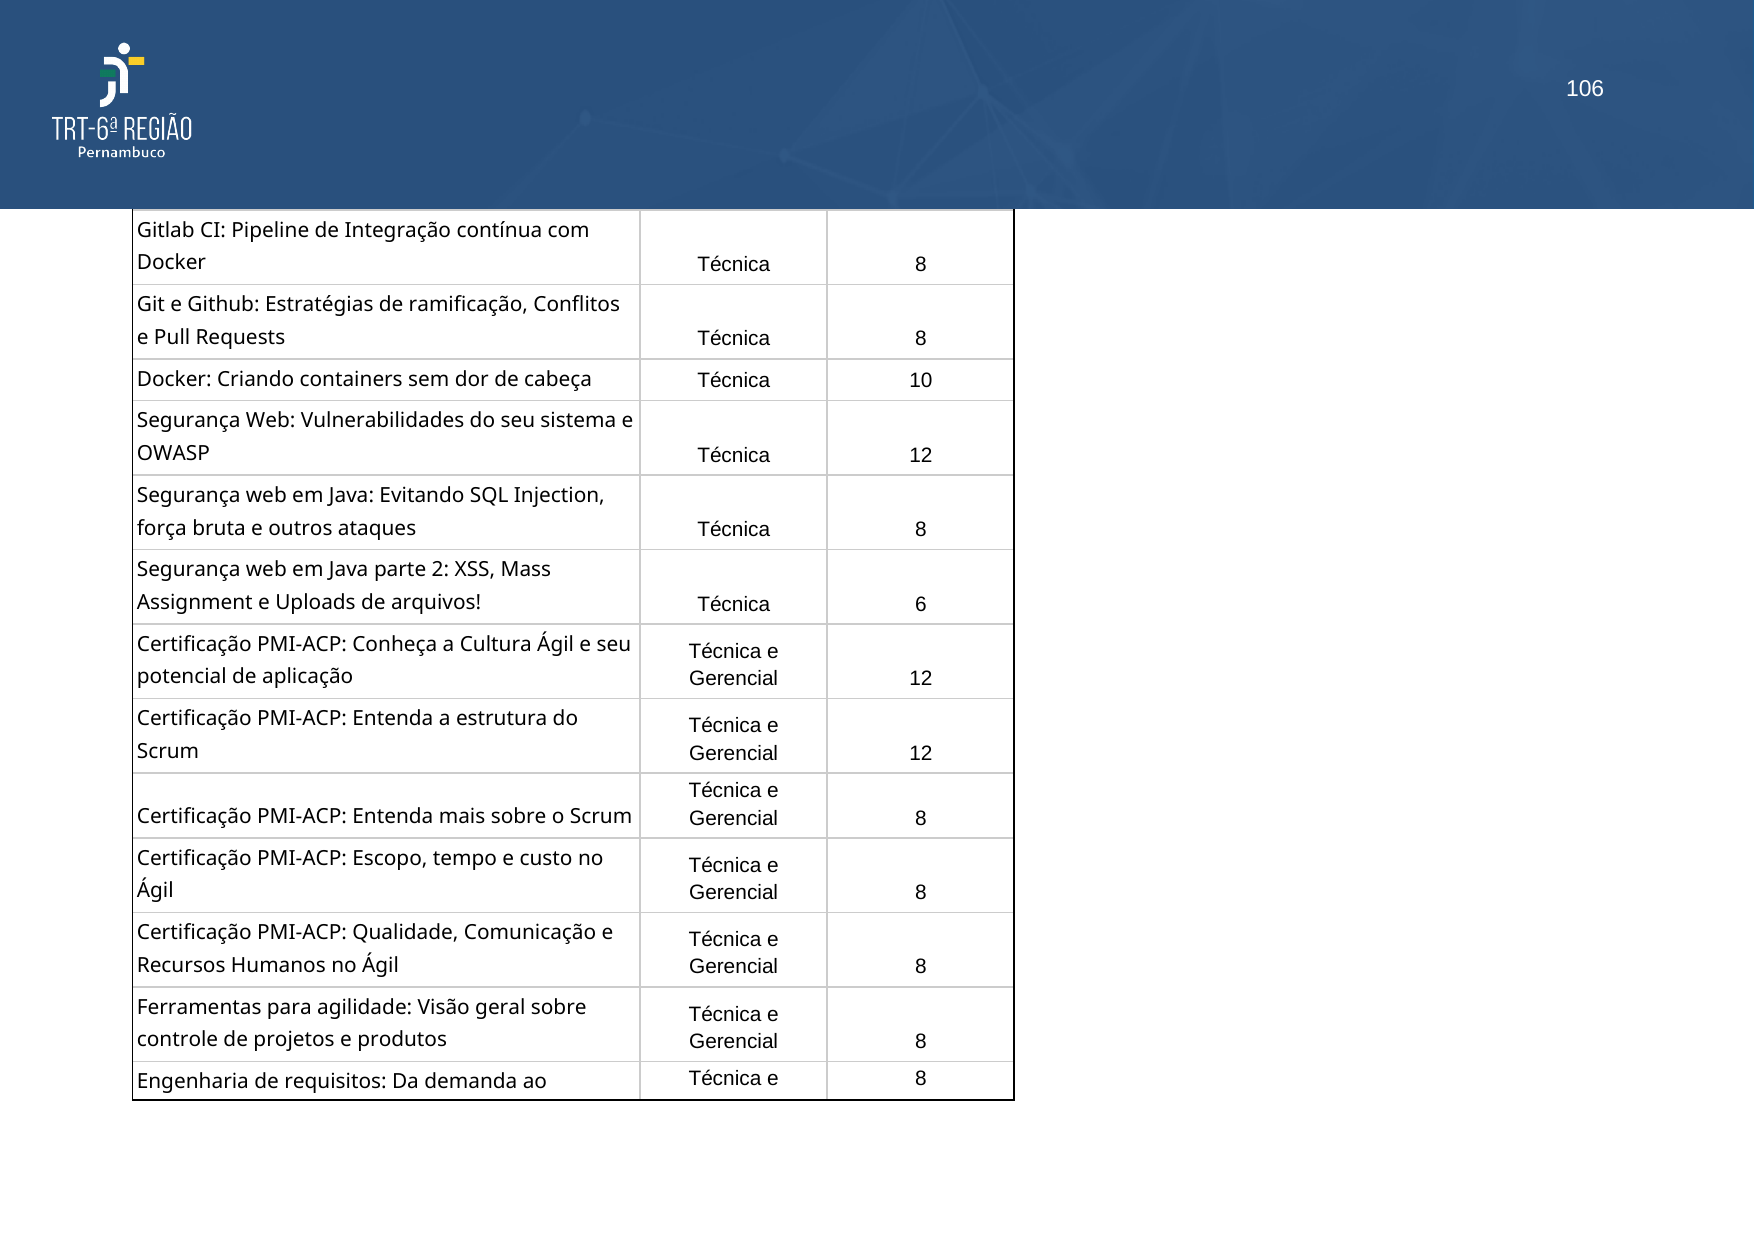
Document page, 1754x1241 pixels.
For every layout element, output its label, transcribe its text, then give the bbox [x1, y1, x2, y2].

table_cell 6 [828, 550, 1013, 623]
table_cell 8 [828, 839, 1013, 912]
table_cell Técnica e Gerencial [641, 839, 826, 912]
table_cell Segurança web em Java: Evitando SQL Injection, força bruta e outros ataques [133, 476, 639, 549]
table_cell 10 [828, 360, 1013, 400]
table_cell 12 [828, 401, 1013, 474]
table_cell Técnica e Gerencial [641, 913, 826, 986]
table_cell 8 [828, 1062, 1013, 1099]
table_cell Ferramentas para agilidade: Visão geral sobre controle de projetos e produtos [133, 988, 639, 1061]
table_cell 12 [828, 625, 1013, 698]
table_cell Certificação PMI-ACP: Escopo, tempo e custo no Ágil [133, 839, 639, 912]
table_cell Engenharia de requisitos: Da demanda ao [133, 1062, 639, 1099]
table_cell Técnica [641, 360, 826, 400]
table_cell Técnica e Gerencial [641, 774, 826, 837]
table_cell Certificação PMI-ACP: Qualidade, Comunicação e Recursos Humanos no Ágil [133, 913, 639, 986]
picture [0, 0, 1754, 209]
table_cell Certificação PMI-ACP: Entenda a estrutura do Scrum [133, 699, 639, 772]
table_cell 8 [828, 476, 1013, 549]
table_cell 8 [828, 988, 1013, 1061]
table_cell Segurança Web: Vulnerabilidades do seu sistema e OWASP [133, 401, 639, 474]
table_cell Técnica [641, 550, 826, 623]
table_cell Certificação PMI-ACP: Entenda mais sobre o Scrum [133, 774, 639, 837]
table_cell Técnica e Gerencial [641, 699, 826, 772]
table_cell 8 [828, 774, 1013, 837]
table_cell 12 [828, 699, 1013, 772]
table_cell Técnica e Gerencial [641, 988, 826, 1061]
table_cell Docker: Criando containers sem dor de cabeça [133, 360, 639, 400]
table_cell Técnica [641, 401, 826, 474]
table_cell Git e Github: Estratégias de ramificação, Conflitos e Pull Requests [133, 285, 639, 358]
table_cell 8 [828, 913, 1013, 986]
table_cell Técnica e [641, 1062, 826, 1099]
table_cell Técnica e Gerencial [641, 625, 826, 698]
table_cell Segurança web em Java parte 2: XSS, Mass Assignment e Uploads de arquivos! [133, 550, 639, 623]
table_cell Certificação PMI-ACP: Conheça a Cultura Ágil e seu potencial de aplicação [133, 625, 639, 698]
table_cell Técnica [641, 285, 826, 358]
table_cell Gitlab CI: Pipeline de Integração contínua com Docker [133, 211, 639, 283]
table_cell Técnica [641, 211, 826, 283]
table_cell 8 [828, 285, 1013, 358]
table_cell Técnica [641, 476, 826, 549]
table_cell 8 [828, 211, 1013, 283]
